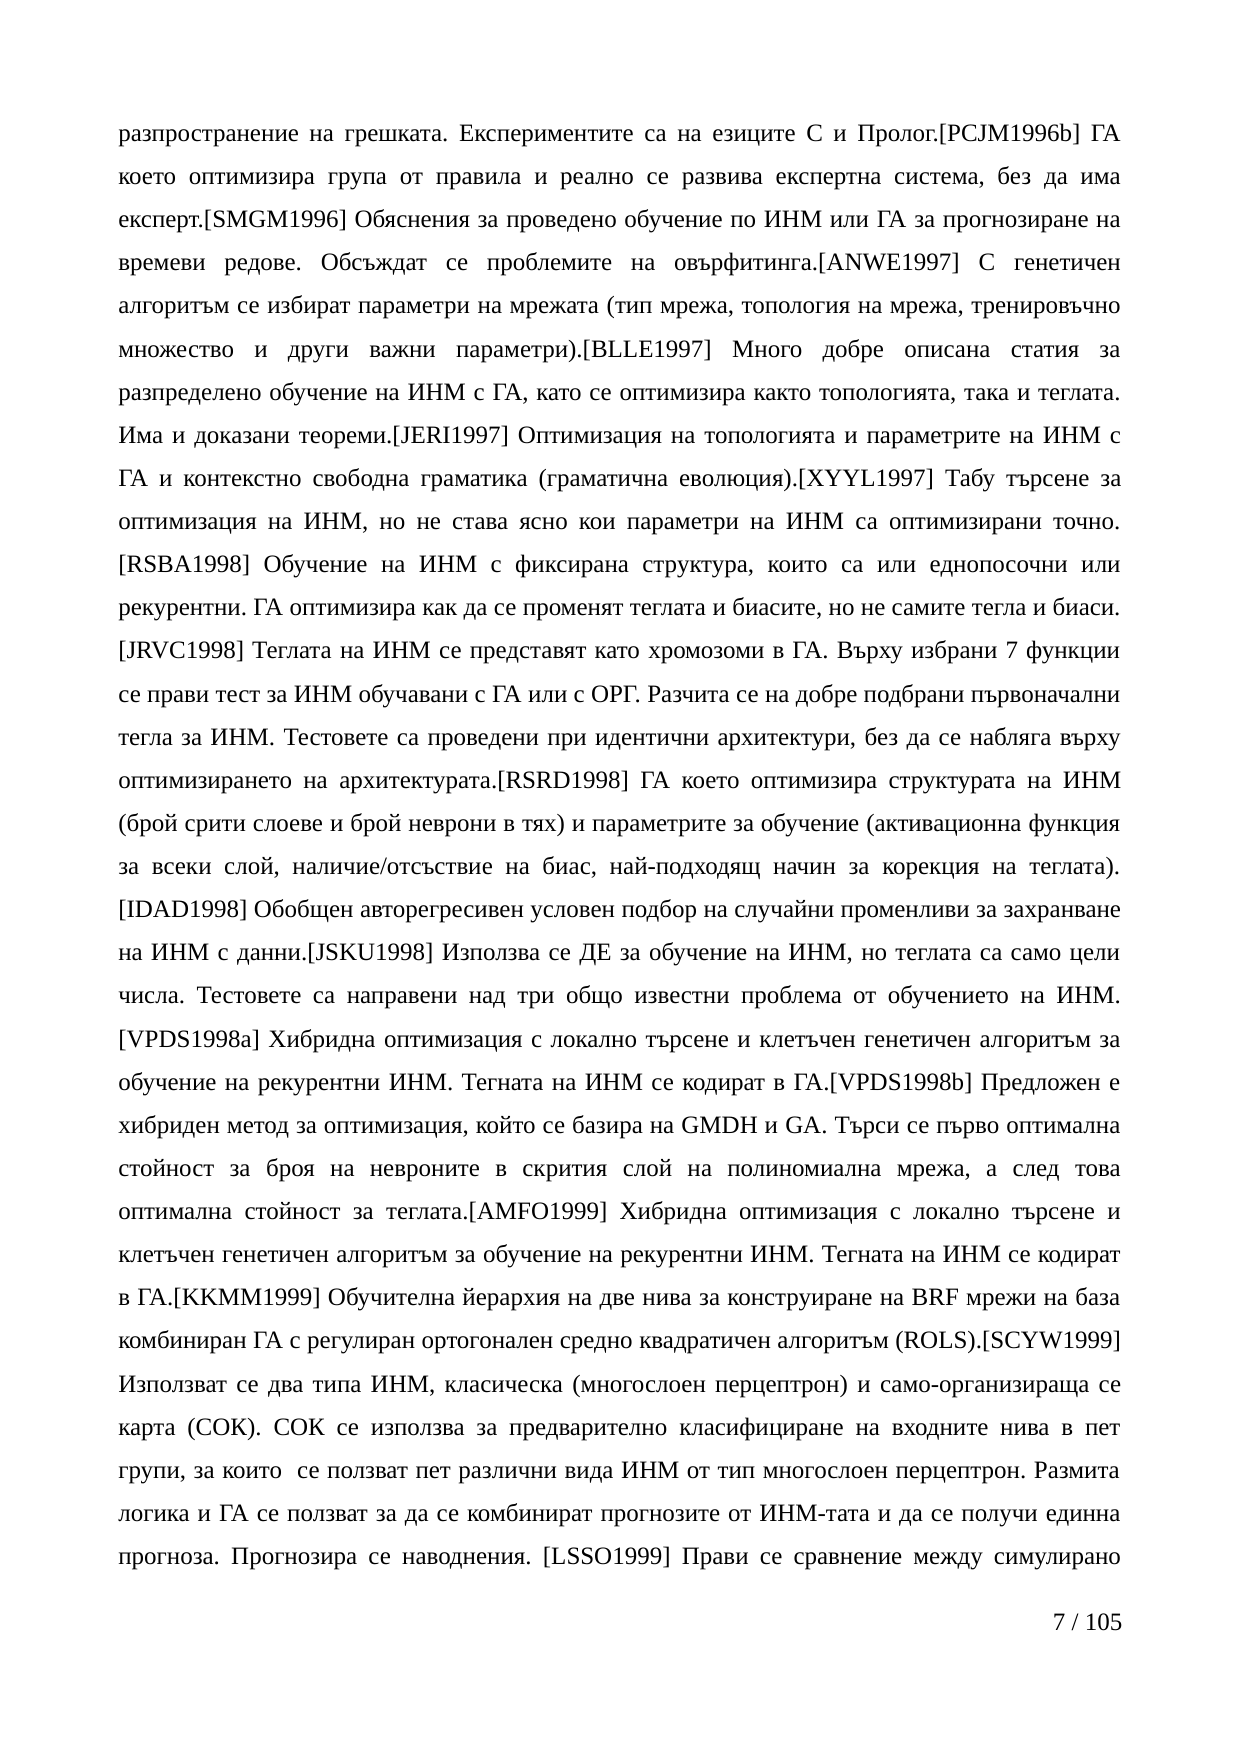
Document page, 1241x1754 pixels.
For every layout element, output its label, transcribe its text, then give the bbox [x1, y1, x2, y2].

text разпространение на грешката. Експериментите са на езиците С и Пролог.[PCJM1996b] ГА което оптимизира група от правила и реално се развива експертна система, без да има експерт.[SMGM1996] Обяснения за проведено обучение по ИНМ или ГА за прогнозиране на времеви редове. Обсъждат се проблемите на овърфитинга.[ANWE1997] С генетичен алгоритъм се избират параметри на мрежата (тип мрежа, топология на мрежа, тренировъчно множество и други важни параметри).[BLLE1997] Много добре описана статия за разпределено обучение на ИНМ с ГА, като се оптимизира както топологията, така и теглата. Има и доказани теореми.[JERI1997] Оптимизация на топологията и параметрите на ИНМ с ГА и контекстно свободна граматика (граматична еволюция).[XYYL1997] Табу търсене за оптимизация на ИНМ, но не става ясно кои параметри на ИНМ са оптимизирани точно.[RSBA1998] Обучение на ИНМ с фиксирана структура, които са или еднопосочни или рекурентни. ГА оптимизира как да се променят теглата и биасите, но не самите тегла и биаси.[JRVC1998] Теглата на ИНМ се представят като хромозоми в ГА. Върху избрани 7 функции се прави тест за ИНМ обучавани с ГА или с ОРГ. Разчита се на добре подбрани първоначални тегла за ИНМ. Тестовете са проведени при идентични архитектури, без да се набляга върху оптимизирането на архитектурата.[RSRD1998] ГА което оптимизира структурата на ИНМ (брой срити слоеве и брой неврони в тях) и параметрите за обучение (активационна функция за всеки слой, наличие/отсъствие на биас, най-подходящ начин за корекция на теглата).[IDAD1998] Обобщен авторегресивен условен подбор на случайни променливи за захранване на ИНМ с данни.[JSKU1998] Използва се ДЕ за обучение на ИНМ, но теглата са само цели числа. Тестовете са направени над три общо известни проблема от обучението на ИНМ.[VPDS1998a] Хибридна оптимизация с локално търсене и клетъчен генетичен алгоритъм за обучение на рекурентни ИНМ. Тегната на ИНМ се кодират в ГА.[VPDS1998b] Предложен е хибриден метод за оптимизация, който се базира на GMDH и GA. Търси се първо оптимална стойност за броя на невроните в скрития слой на полиномиална мрежа, а след това оптимална стойност за теглата.[AMFO1999] Хибридна оптимизация с локално търсене и клетъчен генетичен алгоритъм за обучение на рекурентни ИНМ. Тегната на ИНМ се кодират в ГА.[KKMM1999] Обучителна йерархия на две нива за конструиране на BRF мрежи на база комбиниран ГА с регулиран ортогонален средно квадратичен алгоритъм (ROLS).[SCYW1999] Използват се два типа ИНМ, класическа (многослоен перцептрон) и само-организираща се карта (СОК). СОК се използва за предварително класифициране на входните нива в пет групи, за които се ползват пет различни вида ИНМ от тип многослоен перцептрон. Размита логика и ГА се ползват за да се комбинират прогнозите от ИНМ-тата и да се получи единна прогноза. Прогнозира се наводнения. [LSSO1999] Прави се сравнение между симулирано [118, 118, 1122, 1570]
